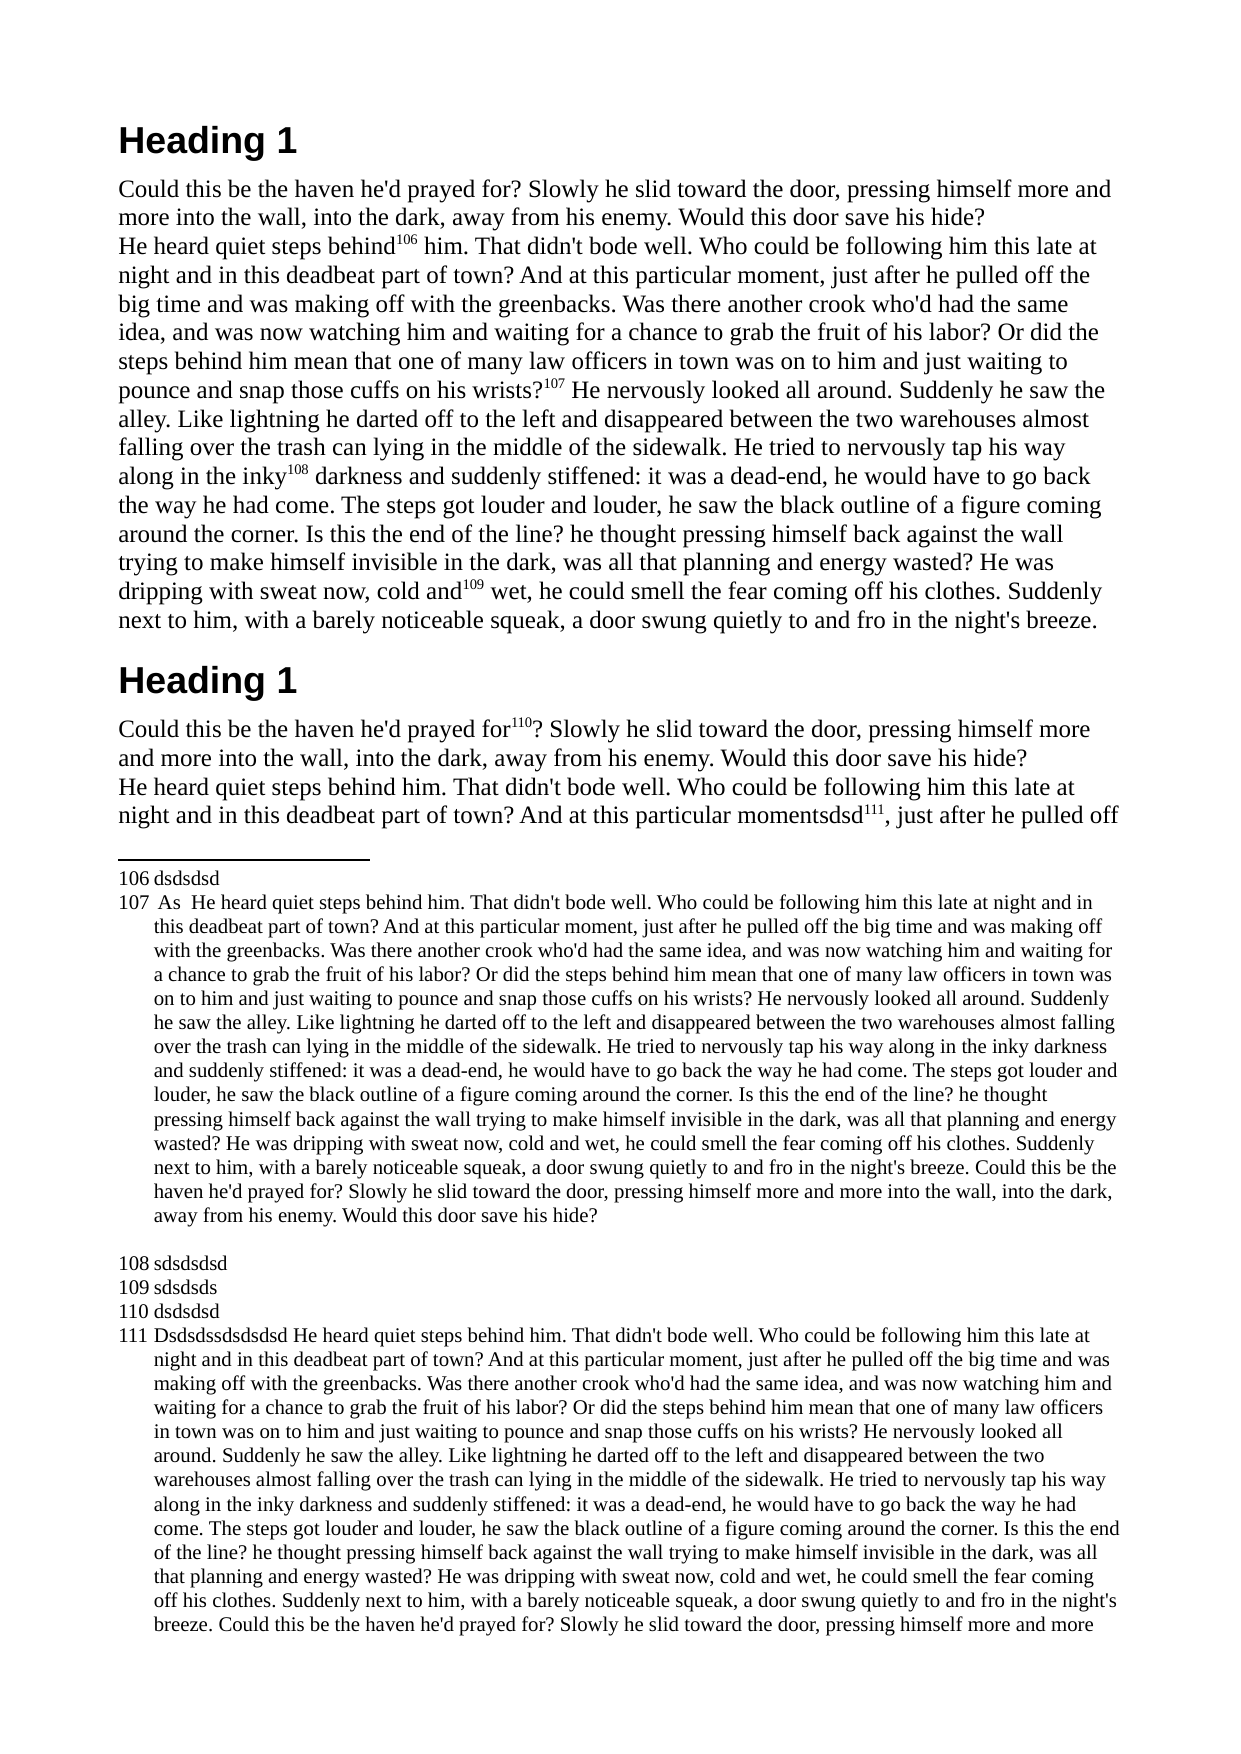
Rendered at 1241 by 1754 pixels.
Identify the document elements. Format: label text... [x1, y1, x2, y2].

text dsdsdsd [118, 1299, 1122, 1323]
subtitle Heading 1 [118, 118, 1122, 161]
text Dsdsdssdsdsdsd He heard quiet steps behind him. That didn't bode well. Who could be following him this late at night and in this deadbeat part of town? And at this particular moment, just after he pulled off the big time and was making off with the greenbacks. Was there another crook who'd had the same idea, and was now watching him and waiting for a chance to grab the fruit of his labor? Or did the steps behind him mean that one of many law officers in town was on to him and just waiting to pounce and snap those cuffs on his wrists? He nervously looked all around. Suddenly he saw the alley. Like lightning he darted off to the left and disappeared between the two warehouses almost falling over the trash can lying in the middle of the sidewalk. He tried to nervously tap his way along in the inky darkness and suddenly stiffened: it was a dead-end, he would have to go back the way he had come. The steps got louder and louder, he saw the black outline of a figure coming around the corner. Is this the end of the line? he thought pressing himself back against the wall trying to make himself invisible in the dark, was all that planning and energy wasted? He was dripping with sweat now, cold and wet, he could smell the fear coming off his clothes. Suddenly next to him, with a barely noticeable squeak, a door swung quietly to and fro in the night's breeze. Could this be the haven he'd prayed for? Slowly he slid toward the door, pressing himself more and more [118, 1323, 1122, 1636]
text sdsdsdsd [118, 1251, 1122, 1275]
text Could this be the haven he'd prayed for? Slowly he slid toward the door, pressing himself more and more into the wall, into the dark, away from his enemy. Would this door save his hide? [118, 714, 1122, 772]
text dsdsdsd [118, 866, 1122, 890]
subtitle Heading 1 [118, 659, 1122, 702]
text He heard quiet steps behind him. That didn't bode well. Who could be following him this late at night and in this deadbeat part of town? And at this particular moment, just after he pulled off the big time and was making off with the greenbacks. Was there another crook who'd had the same idea, and was now watching him and waiting for a chance to grab the fruit of his labor? Or did the steps behind him mean that one of many law officers in town was on to him and just waiting to pounce and snap those cuffs on his wrists? He nervously looked all around. Suddenly he saw the alley. Like lightning he darted off to the left and disappeared between the two warehouses almost falling over the trash can lying in the middle of the sidewalk. He tried to nervously tap his way along in the inky darkness and suddenly stiffened: it was a dead-end, he would have to go back the way he had come. The steps got louder and louder, he saw the black outline of a figure coming around the corner. Is this the end of the line? he thought pressing himself back against the wall trying to make himself invisible in the dark, was all that planning and energy wasted? He was dripping with sweat now, cold and wet, he could smell the fear coming off his clothes. Suddenly next to him, with a barely noticeable squeak, a door swung quietly to and fro in the night's breeze. [118, 231, 1122, 634]
text sdsdsds [118, 1275, 1122, 1299]
text He heard quiet steps behind him. That didn't bode well. Who could be following him this late at night and in this deadbeat part of town? And at this particular momentsdsd, just after he pulled off [118, 772, 1122, 829]
text As He heard quiet steps behind him. That didn't bode well. Who could be following him this late at night and in this deadbeat part of town? And at this particular moment, just after he pulled off the big time and was making off with the greenbacks. Was there another crook who'd had the same idea, and was now watching him and waiting for a chance to grab the fruit of his labor? Or did the steps behind him mean that one of many law officers in town was on to him and just waiting to pounce and snap those cuffs on his wrists? He nervously looked all around. Suddenly he saw the alley. Like lightning he darted off to the left and disappeared between the two warehouses almost falling over the trash can lying in the middle of the sidewalk. He tried to nervously tap his way along in the inky darkness and suddenly stiffened: it was a dead-end, he would have to go back the way he had come. The steps got louder and louder, he saw the black outline of a figure coming around the corner. Is this the end of the line? he thought pressing himself back against the wall trying to make himself invisible in the dark, was all that planning and energy wasted? He was dripping with sweat now, cold and wet, he could smell the fear coming off his clothes. Suddenly next to him, with a barely noticeable squeak, a door swung quietly to and fro in the night's breeze. Could this be the haven he'd prayed for? Slowly he slid toward the door, pressing himself more and more into the wall, into the dark, away from his enemy. Would this door save his hide? [118, 890, 1122, 1227]
text Could this be the haven he'd prayed for? Slowly he slid toward the door, pressing himself more and more into the wall, into the dark, away from his enemy. Would this door save his hide? [118, 174, 1122, 231]
